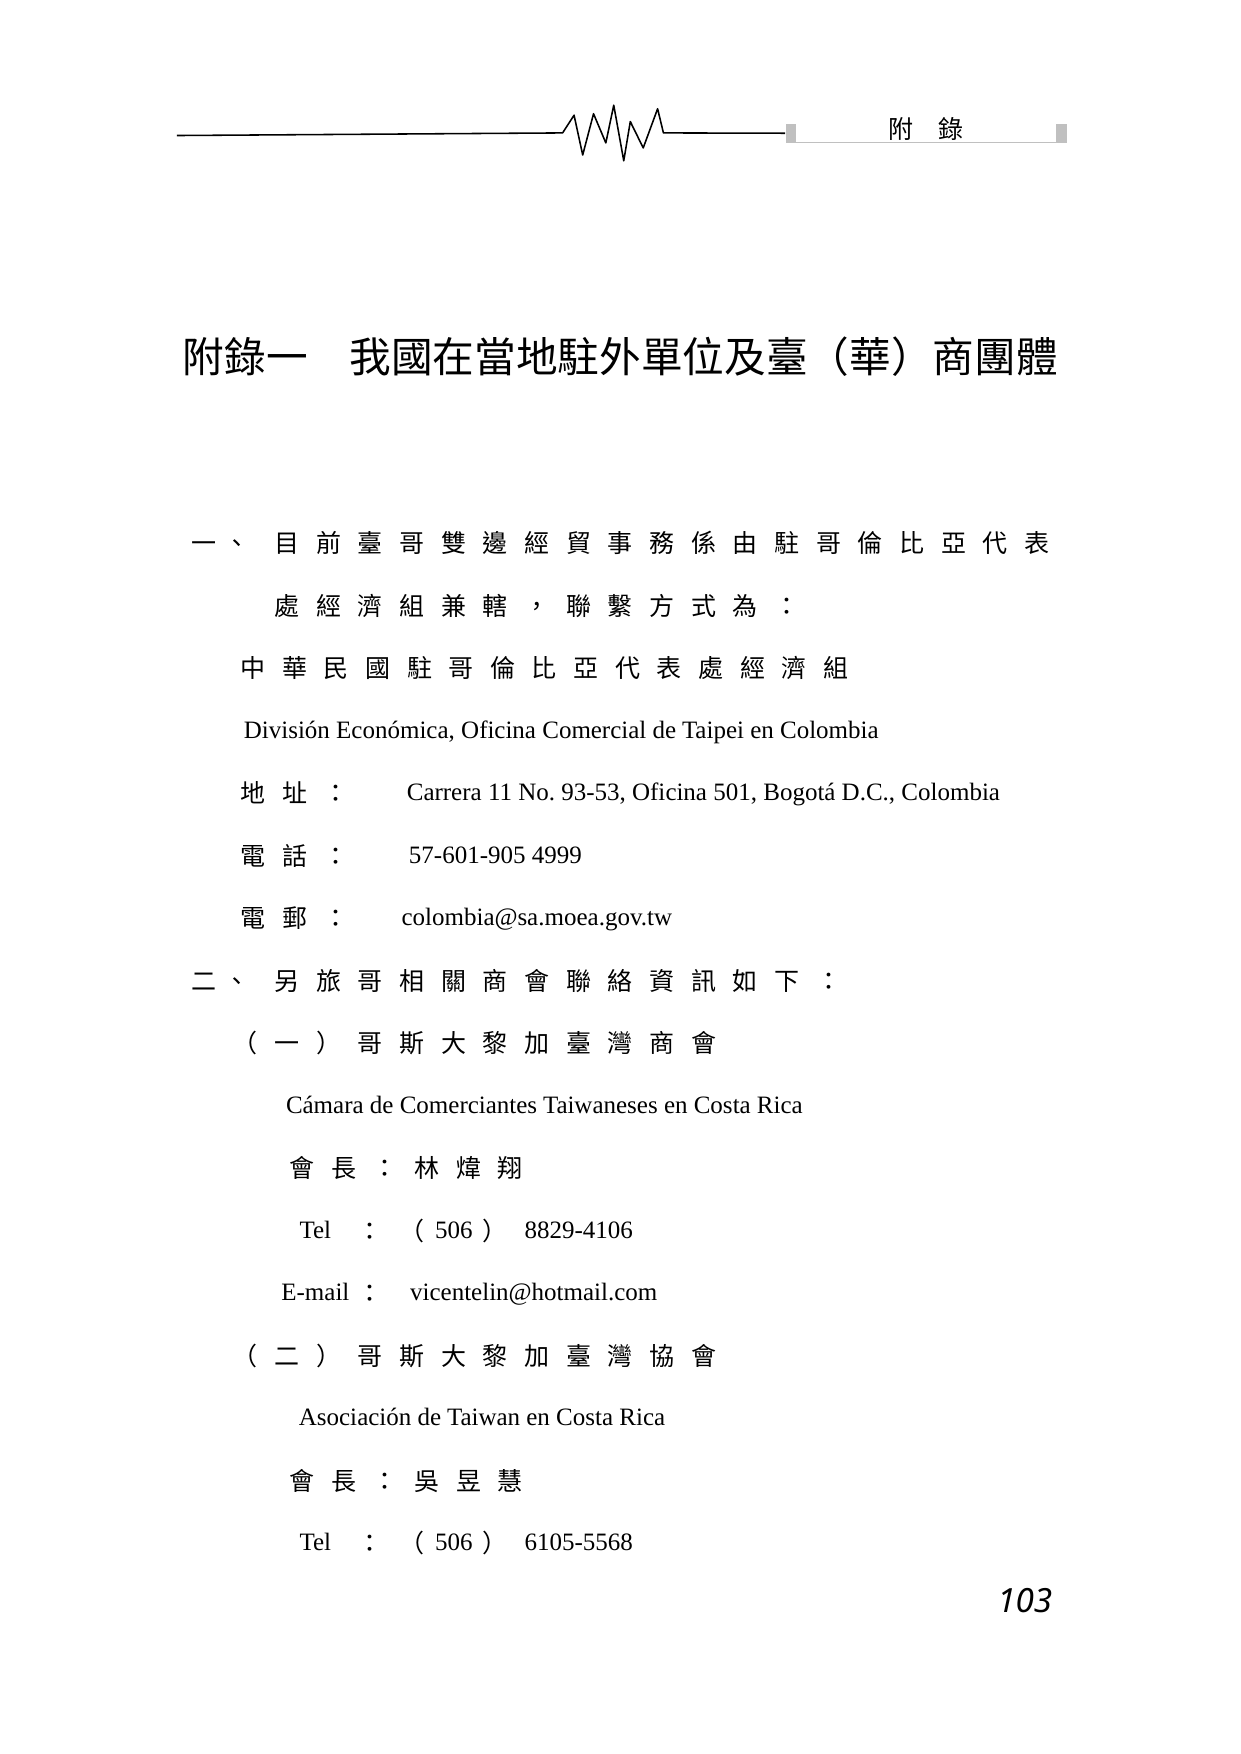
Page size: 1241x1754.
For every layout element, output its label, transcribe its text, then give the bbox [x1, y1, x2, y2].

text 二、另旅哥相關商會聯絡資訊如下： [183, 938, 1058, 1000]
text Tel：（506）8829-4106 [207, 1188, 1058, 1250]
text 電話：57-601-905 4999 [183, 813, 1058, 875]
text Tel：（506）6105-5568 [207, 1500, 1058, 1563]
text （二）哥斯大黎加臺灣協會 [207, 1313, 1058, 1375]
text División Económica, Oficina Comercial de Taipei en Colombia [183, 688, 1058, 750]
text 中華民國駐哥倫比亞代表處經濟組 [183, 625, 1058, 688]
text E-mail：vicentelin@hotmail.com [207, 1250, 1058, 1313]
text 附錄一 我國在當地駐外單位及臺（華）商團體 [183, 313, 1058, 375]
text 一、目前臺哥雙邊經貿事務係由駐哥倫比亞代表處經濟組兼轄，聯繫方式為： [183, 500, 1058, 625]
text （一）哥斯大黎加臺灣商會 [207, 1000, 1058, 1063]
text 會長：林煒翔 [207, 1125, 1058, 1188]
text 地址：Carrera 11 No. 93-53, Oficina 501, Bogotá D.C., Colombia [183, 750, 1058, 813]
text Asociación de Taiwan en Costa Rica [207, 1375, 1058, 1438]
text Cámara de Comerciantes Taiwaneses en Costa Rica [207, 1063, 1058, 1125]
text 會長：吳昱慧 [207, 1438, 1058, 1500]
text 電郵：colombia@sa.moea.gov.tw [183, 875, 1058, 938]
